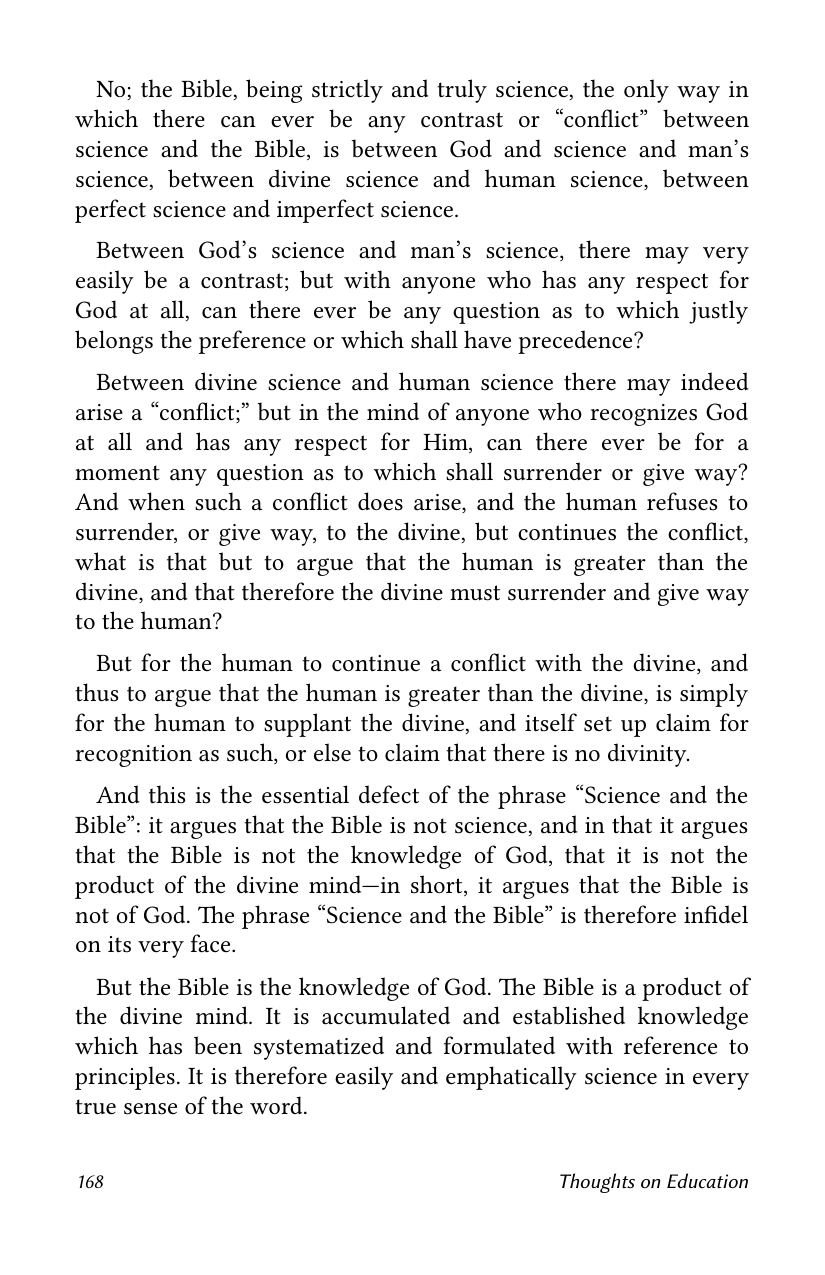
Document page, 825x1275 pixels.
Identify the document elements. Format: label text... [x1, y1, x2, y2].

text Between God’s science and man’s science, there may very easily be a contrast; but with anyone who has any respect for God at all, can there ever be any question as to which justly belongs the preference or which shall have precedence? [75, 237, 750, 355]
text And this is the essential defect of the phrase “Science and the Bible”: it argues that the Bible is not science, and in that it argues that the Bible is not the knowledge of God, that it is not the product of the divine mind—in short, it argues that the Bible is not of God. The phrase “Science and the Bible” is therefore infidel on its very face. [75, 781, 750, 959]
text But the Bible is the knowledge of God. The Bible is a product of the divine mind. It is accumulated and established knowledge which has been systematized and formulated with reference to principles. It is therefore easily and emphatically science in every true sense of the word. [75, 972, 750, 1121]
text Between divine science and human science there may indeed arise a “conflict;” but in the mind of anyone who recognizes God at all and has any respect for Him, can there ever be for a moment any question as to which shall surrender or give way? And when such a conflict does arise, and the human refuses to surrender, or give way, to the divine, but continues the conflict, what is that but to argue that the human is greater than the divine, and that therefore the divine must surrender and give way to the human? [75, 368, 750, 636]
text But for the human to continue a conflict with the divine, and thus to argue that the human is greater than the divine, is simply for the human to supplant the divine, and itself set up claim for recognition as such, or else to claim that there is no divinity. [75, 649, 750, 768]
text No; the Bible, being strictly and truly science, the only way in which there can ever be any contrast or “conflict” between science and the Bible, is between God and science and man’s science, between divine science and human science, between perfect science and imperfect science. [75, 75, 750, 223]
